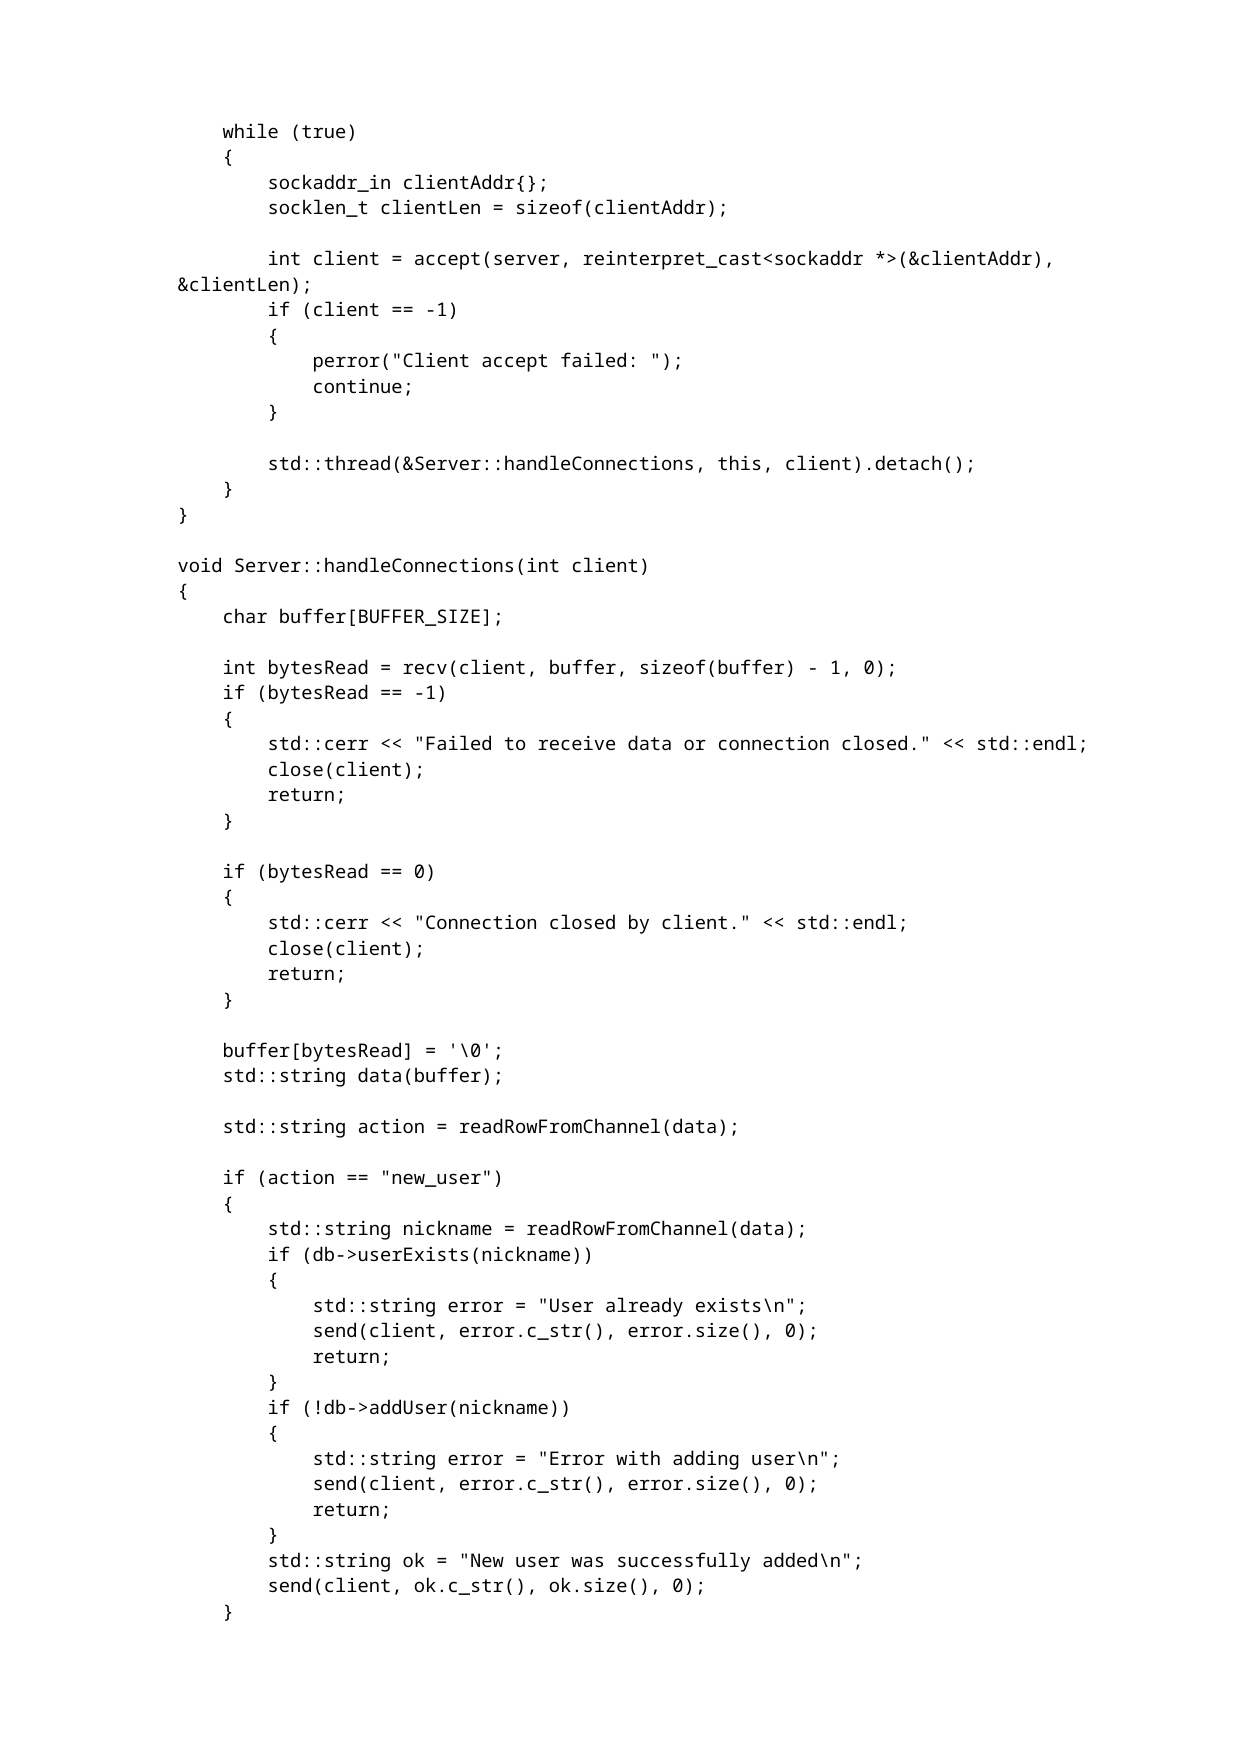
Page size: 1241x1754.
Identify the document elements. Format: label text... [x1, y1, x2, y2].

text if (action == "new_user") [177, 1164, 1152, 1190]
text while (true) [177, 118, 1152, 144]
text { [177, 144, 1152, 169]
text { [177, 705, 1152, 731]
text } [177, 1369, 1152, 1394]
text if (bytesRead == -1) [177, 679, 1152, 705]
text std::string data(buffer); [177, 1062, 1152, 1088]
text } [177, 501, 1152, 526]
text std::string action = readRowFromChannel(data); [177, 1113, 1152, 1139]
text socklen_t clientLen = sizeof(clientAddr); [177, 195, 1152, 220]
text { [177, 1267, 1152, 1292]
text close(client); [177, 756, 1152, 782]
text } [177, 1522, 1152, 1547]
text return; [177, 782, 1152, 807]
text int client = accept(server, reinterpret_cast<sockaddr *>(&clientAddr), &clientLen); [177, 246, 1152, 297]
text void Server::handleConnections(int client) [177, 552, 1152, 577]
text std::string error = "Error with adding user\n"; [177, 1445, 1152, 1471]
text continue; [177, 373, 1152, 399]
text { [177, 884, 1152, 909]
text std::cerr << "Failed to receive data or connection closed." << std::endl; [177, 731, 1152, 756]
text if (db->userExists(nickname)) [177, 1241, 1152, 1267]
text send(client, error.c_str(), error.size(), 0); [177, 1318, 1152, 1343]
text } [177, 475, 1152, 501]
text std::string ok = "New user was successfully added\n"; [177, 1547, 1152, 1573]
text char buffer[BUFFER_SIZE]; [177, 603, 1152, 628]
text close(client); [177, 935, 1152, 960]
text { [177, 1420, 1152, 1445]
text return; [177, 1496, 1152, 1522]
text send(client, error.c_str(), error.size(), 0); [177, 1471, 1152, 1496]
text { [177, 577, 1152, 603]
text } [177, 399, 1152, 424]
text } [177, 1598, 1152, 1624]
text int bytesRead = recv(client, buffer, sizeof(buffer) - 1, 0); [177, 654, 1152, 679]
text return; [177, 960, 1152, 986]
text buffer[bytesRead] = '\0'; [177, 1037, 1152, 1062]
text if (bytesRead == 0) [177, 858, 1152, 884]
text } [177, 807, 1152, 833]
text sockaddr_in clientAddr{}; [177, 169, 1152, 195]
text { [177, 1190, 1152, 1216]
text std::thread(&Server::handleConnections, this, client).detach(); [177, 450, 1152, 475]
text std::cerr << "Connection closed by client." << std::endl; [177, 909, 1152, 935]
text perror("Client accept failed: "); [177, 348, 1152, 373]
text } [177, 986, 1152, 1011]
text return; [177, 1343, 1152, 1369]
text std::string nickname = readRowFromChannel(data); [177, 1216, 1152, 1241]
text if (!db->addUser(nickname)) [177, 1394, 1152, 1420]
text std::string error = "User already exists\n"; [177, 1292, 1152, 1318]
text { [177, 322, 1152, 348]
text if (client == -1) [177, 297, 1152, 322]
text send(client, ok.c_str(), ok.size(), 0); [177, 1573, 1152, 1598]
